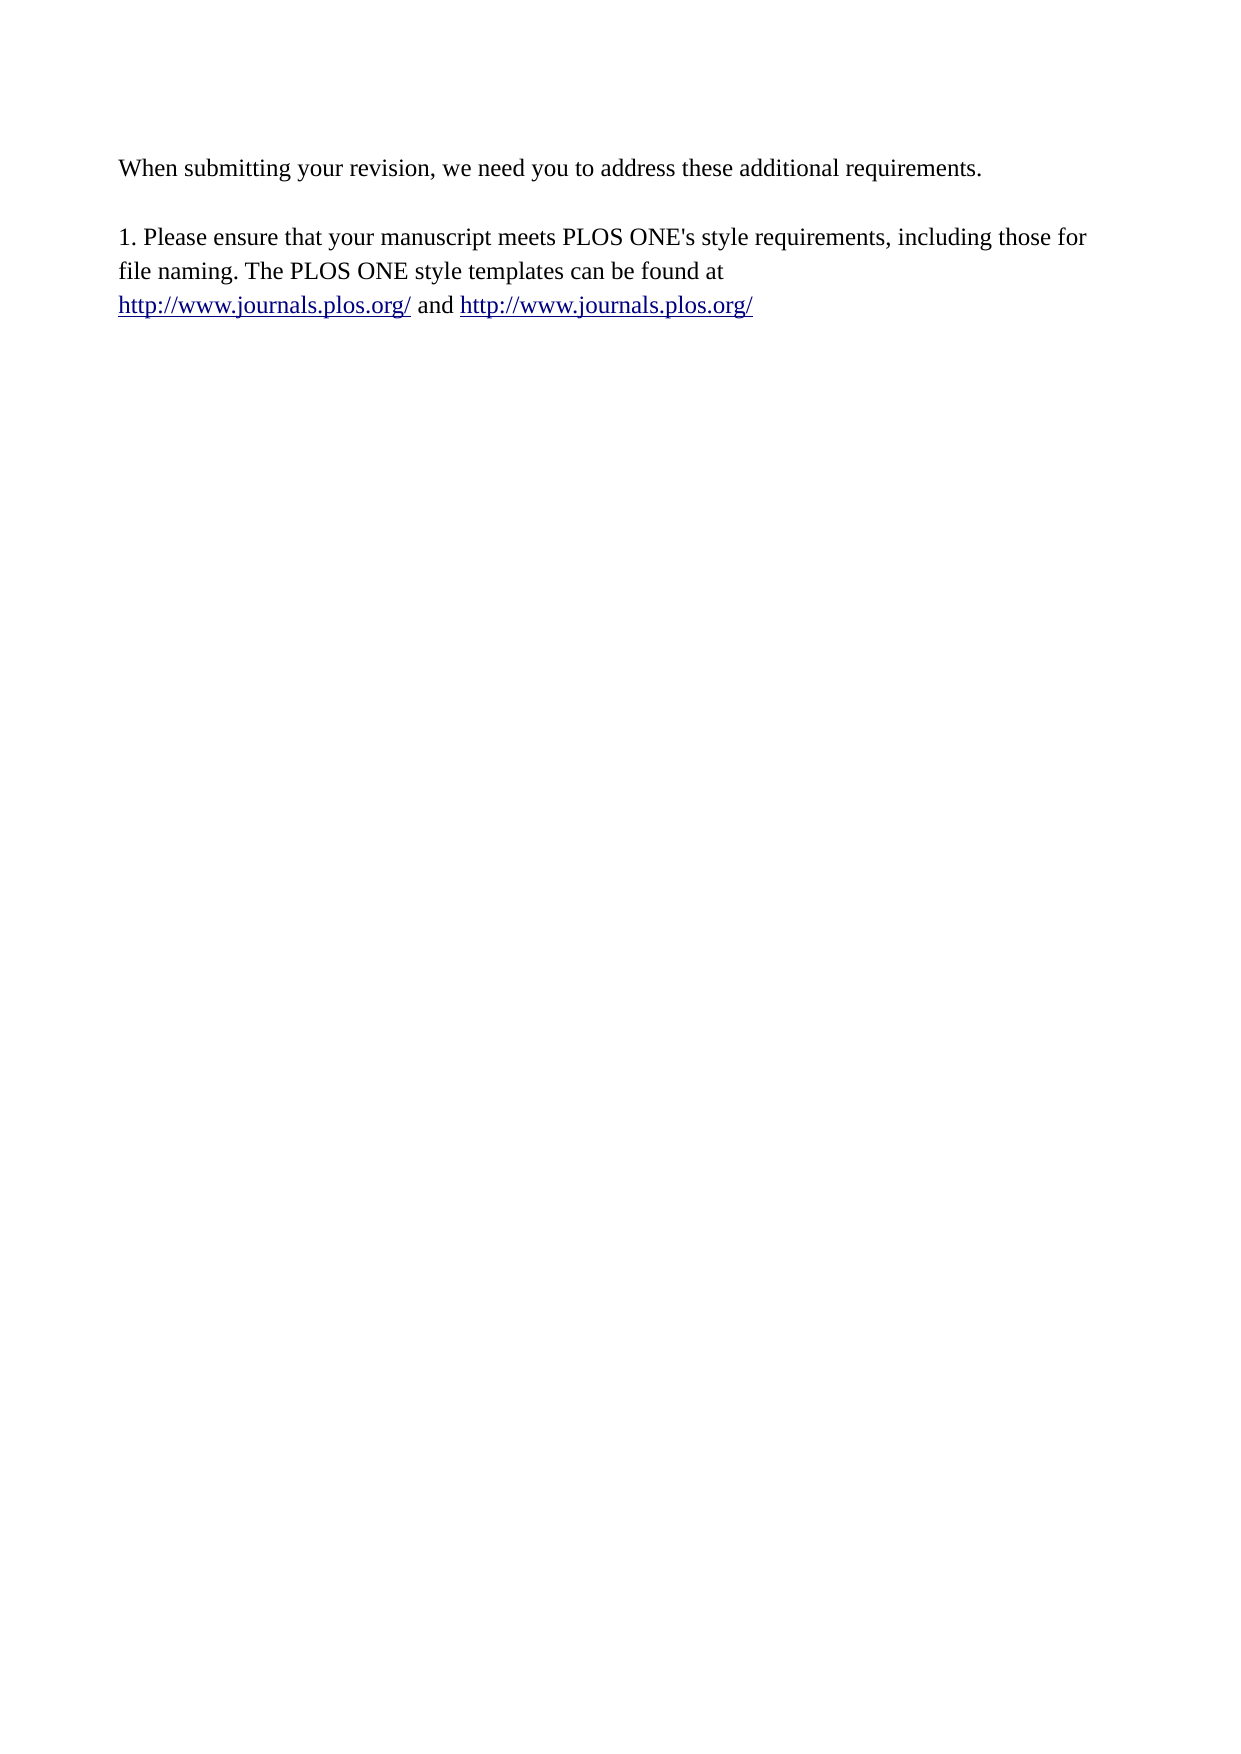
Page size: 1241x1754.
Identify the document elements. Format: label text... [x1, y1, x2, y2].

text When submitting your revision, we need you to address these additional requirements. 1. Please ensure that your manuscript meets PLOS ONE's style requirements, including those for file naming. The PLOS ONE style templates can be found at http://www.journals.plos.org/ and http://www.journals.plos.org/ [118, 118, 1122, 319]
